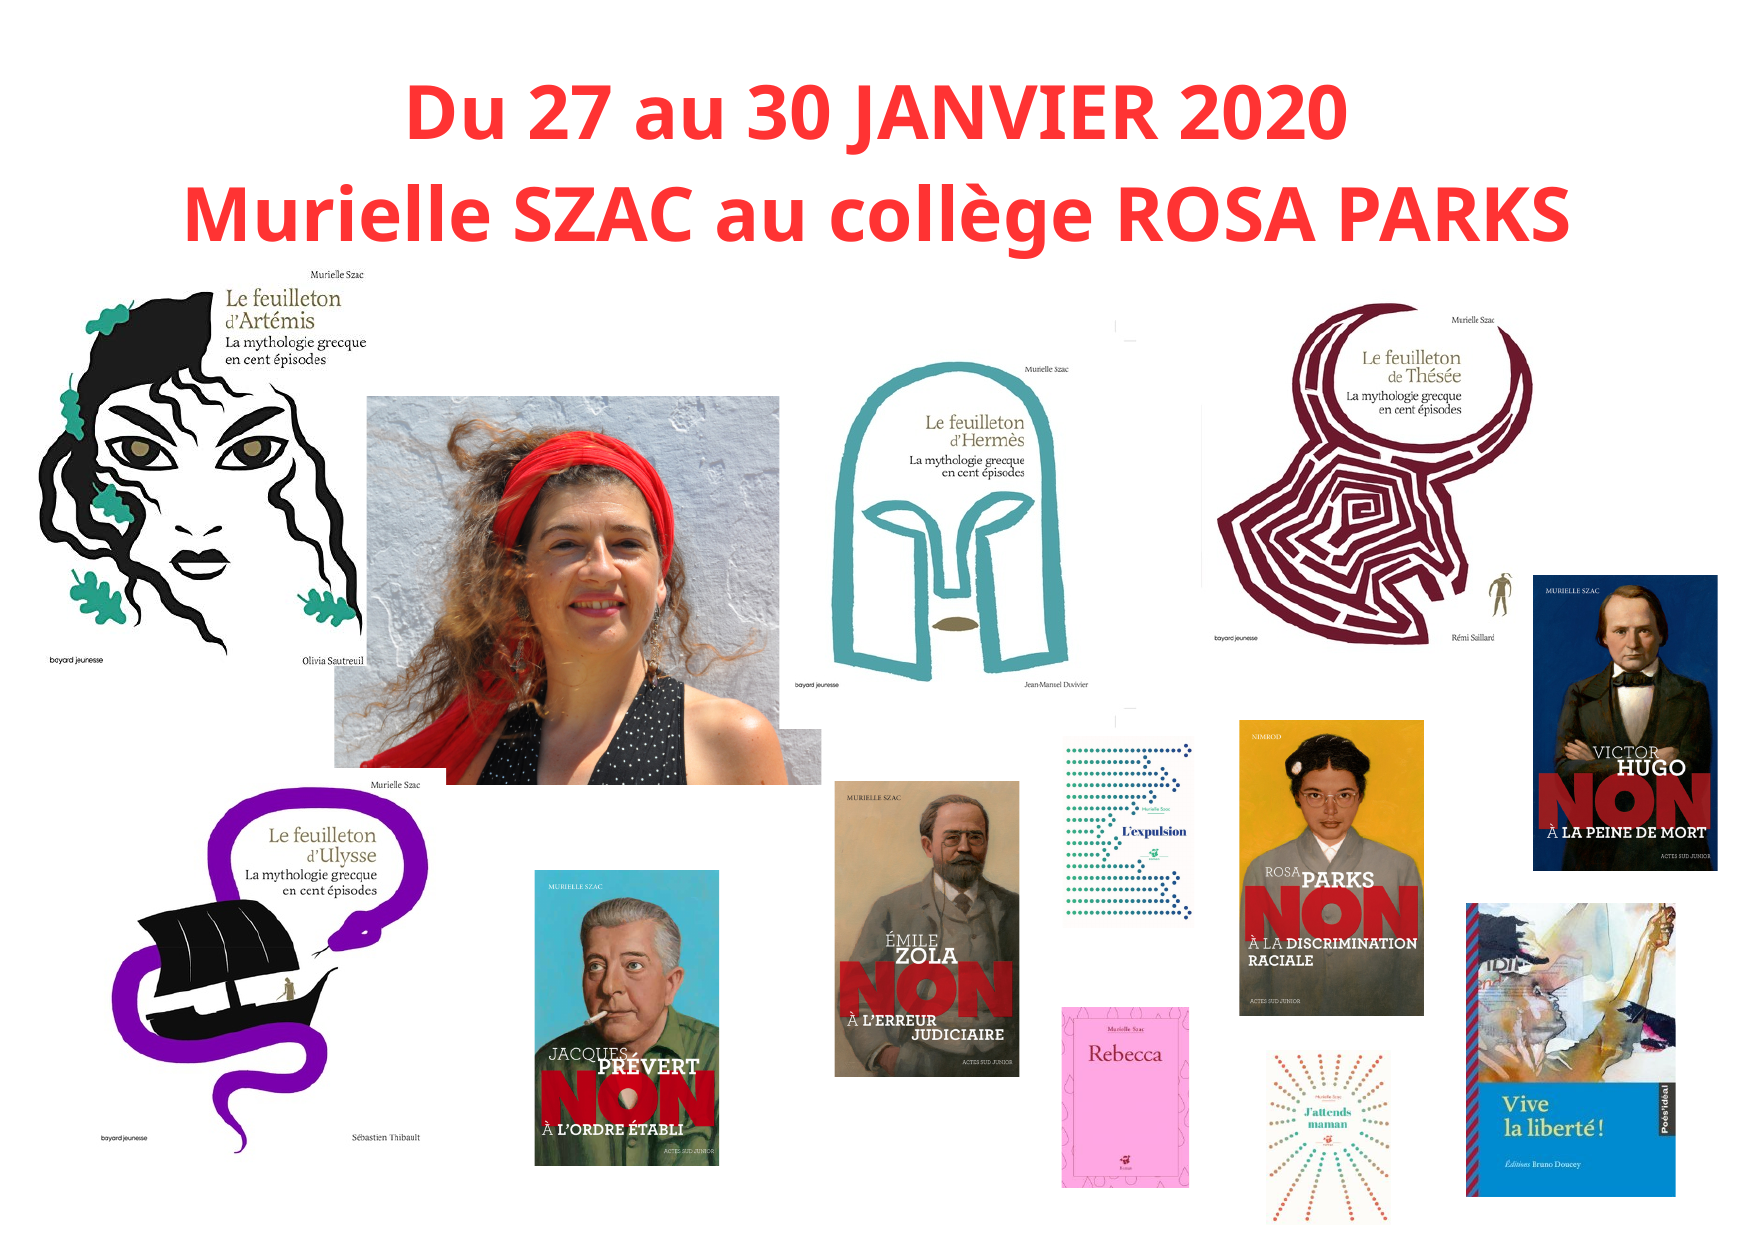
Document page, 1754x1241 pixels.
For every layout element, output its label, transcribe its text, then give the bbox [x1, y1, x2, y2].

picture [1599, 1120, 1603, 1136]
picture [1201, 275, 1718, 871]
picture [1466, 903, 1676, 1197]
picture [1528, 1118, 1595, 1137]
picture [37, 268, 1137, 1165]
text Du 27 au 30 JANVIER 2020 [59, 59, 1695, 161]
picture [1061, 1007, 1190, 1188]
picture [1534, 1162, 1549, 1167]
picture [834, 781, 1020, 1077]
text Murielle SZAC au collège ROSA PARKS [59, 161, 1695, 263]
picture [1062, 736, 1195, 928]
picture [1506, 1161, 1529, 1167]
picture [534, 870, 720, 1166]
picture [1556, 1162, 1579, 1167]
picture [1502, 1095, 1551, 1112]
picture [1266, 1050, 1391, 1225]
picture [1504, 1118, 1522, 1137]
picture [1239, 720, 1424, 1016]
